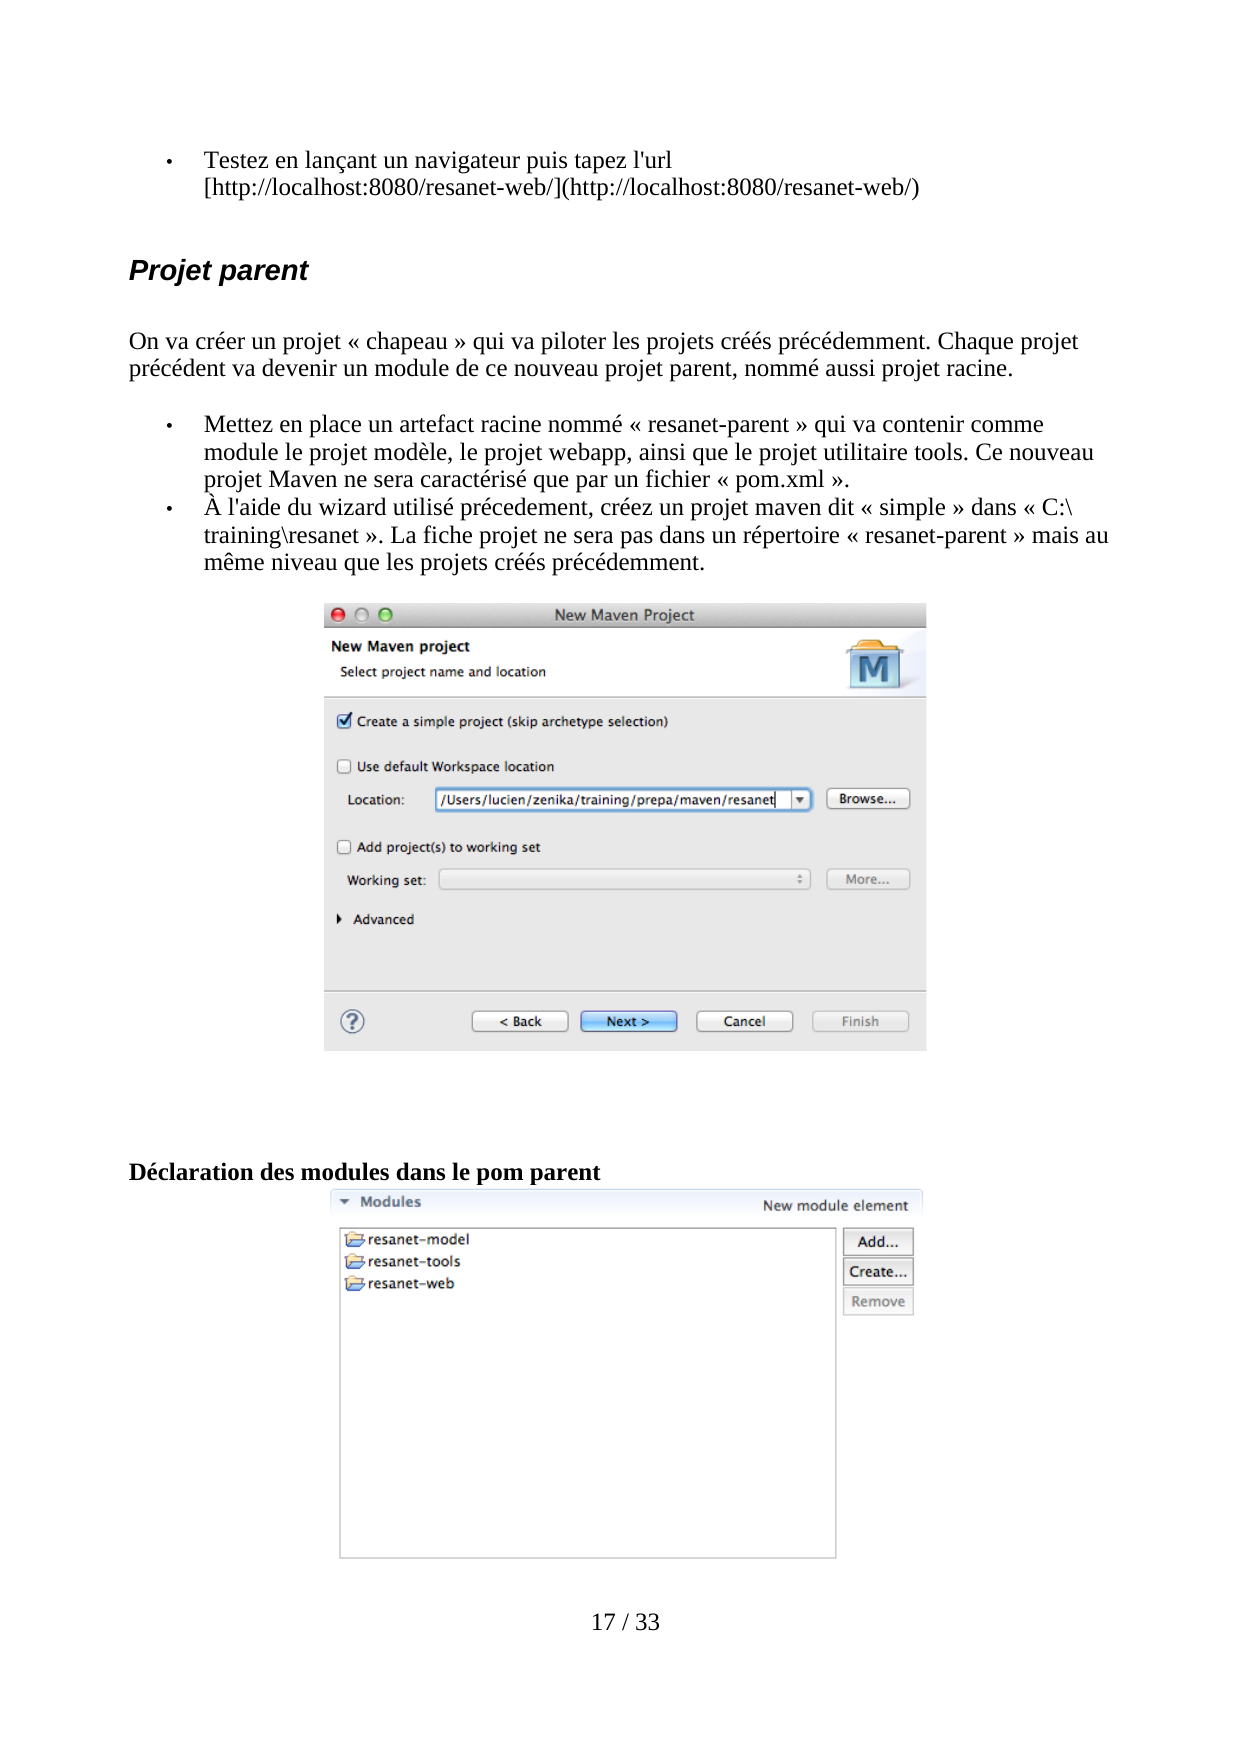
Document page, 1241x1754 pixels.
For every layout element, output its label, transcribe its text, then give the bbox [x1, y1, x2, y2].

list Testez en lançant un navigateur puis tapez l'url [http://localhost:8080/resanet-web/](http://localhost:8080/resanet-web/) [166, 146, 1122, 201]
text Déclaration des modules dans le pom parent [128, 1158, 1122, 1186]
picture [324, 603, 927, 1051]
subtitle Projet parent [128, 254, 1122, 287]
list À l'aide du wizard utilisé précedement, créez un projet maven dit « simple » dans « C:\training\resanet ». La fiche projet ne sera pas dans un répertoire « resanet-parent » mais au même niveau que les projets créés précédemment. [166, 493, 1122, 576]
list Mettez en place un artefact racine nommé « resanet-parent » qui va contenir comme module le projet modèle, le projet webapp, ainsi que le projet utilitaire tools. Ce nouveau projet Maven ne sera caractérisé que par un fichier « pom.xml ». [166, 410, 1122, 493]
text On va créer un projet « chapeau » qui va piloter les projets créés précédemment. Chaque projet précédent va devenir un module de ce nouveau projet parent, nommé aussi projet racine. [128, 327, 1122, 382]
picture [324, 1185, 927, 1564]
